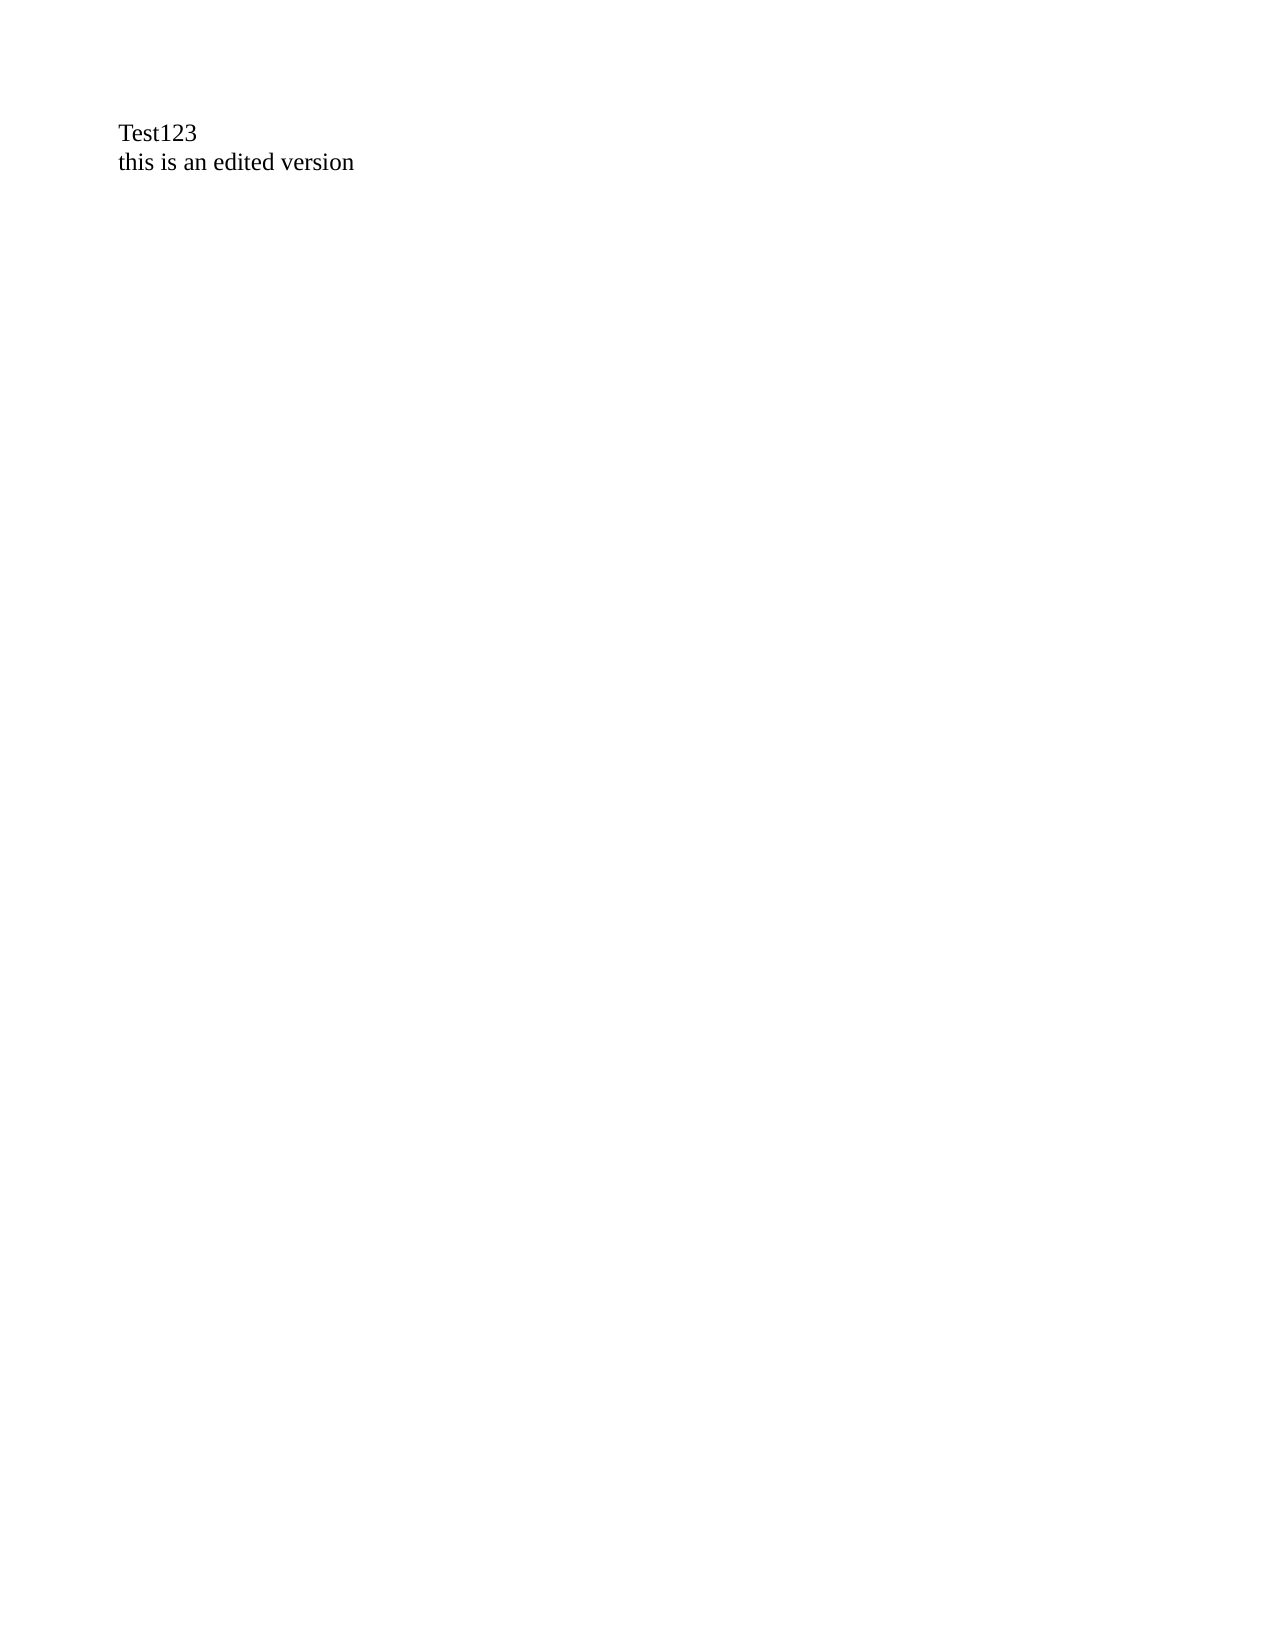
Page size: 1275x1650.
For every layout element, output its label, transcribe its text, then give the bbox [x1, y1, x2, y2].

text Test123 [118, 118, 1157, 147]
text this is an edited version [118, 147, 1157, 176]
